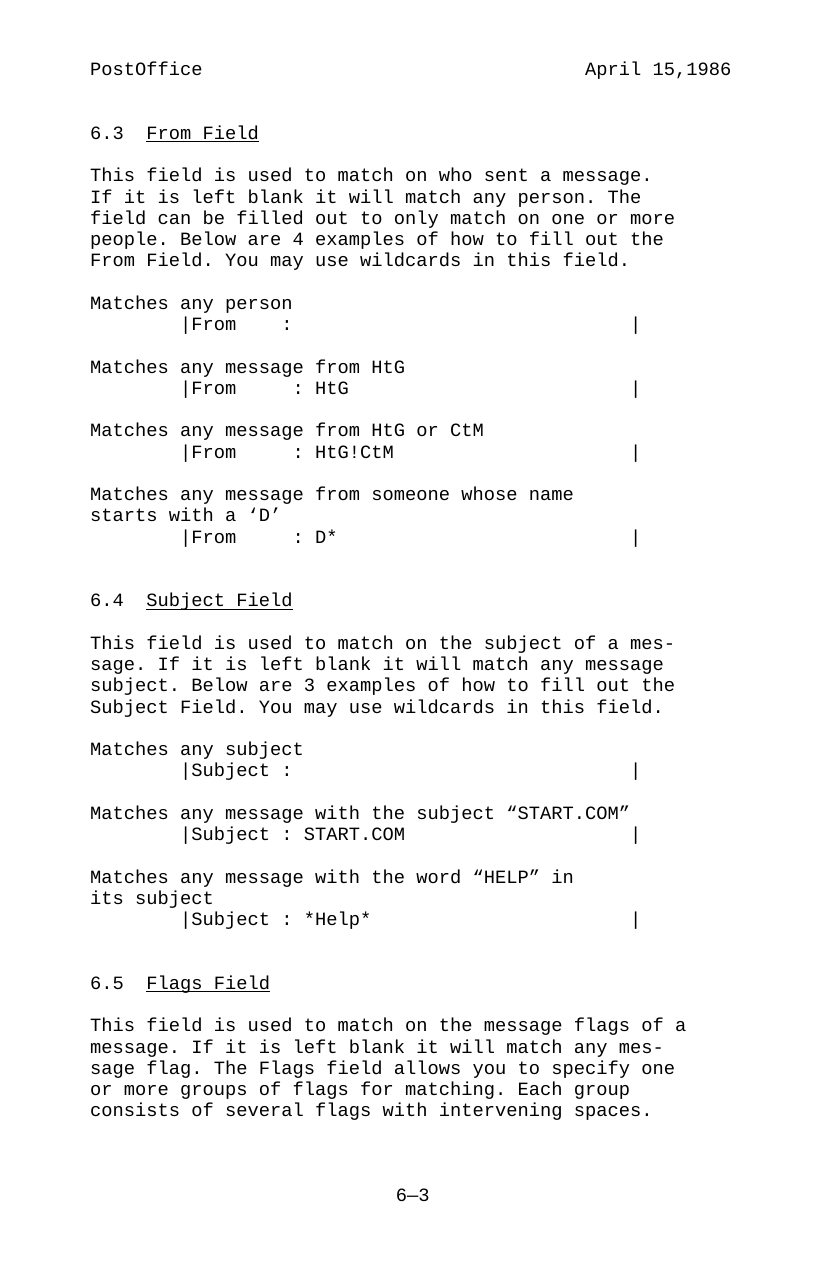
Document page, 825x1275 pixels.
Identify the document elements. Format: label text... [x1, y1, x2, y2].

text its subject [90, 889, 735, 910]
text or more groups of flags for matching. Each group [90, 1080, 735, 1101]
text Matches any message with the subject “START.COM” [90, 804, 735, 825]
text starts with a ‘D’ [90, 506, 735, 527]
text 6—3 [90, 1186, 735, 1207]
text |From : | [90, 315, 735, 336]
text Matches any message with the word “HELP” in [90, 867, 735, 889]
text |Subject : | [90, 761, 735, 782]
text PostOffice April 15,1986 [90, 60, 735, 81]
text From Field. You may use wildcards in this field. [90, 251, 735, 272]
text Matches any person [90, 294, 735, 315]
text |From : HtG!CtM | [90, 442, 735, 464]
text sage flag. The Flags field allows you to specify one [90, 1059, 735, 1080]
text Matches any message from someone whose name [90, 485, 735, 506]
text sage. If it is left blank it will match any message [90, 655, 735, 676]
text |Subject : *Help* | [90, 910, 735, 931]
text 6.3 From Field [90, 124, 735, 145]
text Matches any message from HtG [90, 357, 735, 379]
text subject. Below are 3 examples of how to fill out the [90, 676, 735, 697]
text message. If it is left blank it will match any mes- [90, 1037, 735, 1059]
text Matches any subject [90, 740, 735, 761]
text consists of several flags with intervening spaces. [90, 1101, 735, 1122]
text If it is left blank it will match any person. The [90, 187, 735, 209]
text This field is used to match on the subject of a mes- [90, 634, 735, 655]
text This field is used to match on who sent a message. [90, 166, 735, 187]
text people. Below are 4 examples of how to fill out the [90, 230, 735, 251]
text 6.4 Subject Field [90, 591, 735, 612]
text |From : D* | [90, 527, 735, 549]
text 6.5 Flags Field [90, 974, 735, 995]
text |Subject : START.COM | [90, 825, 735, 846]
text This field is used to match on the message flags of a [90, 1016, 735, 1037]
text field can be filled out to only match on one or more [90, 209, 735, 230]
text Subject Field. You may use wildcards in this field. [90, 697, 735, 719]
text Matches any message from HtG or CtM [90, 421, 735, 442]
text |From : HtG | [90, 379, 735, 400]
